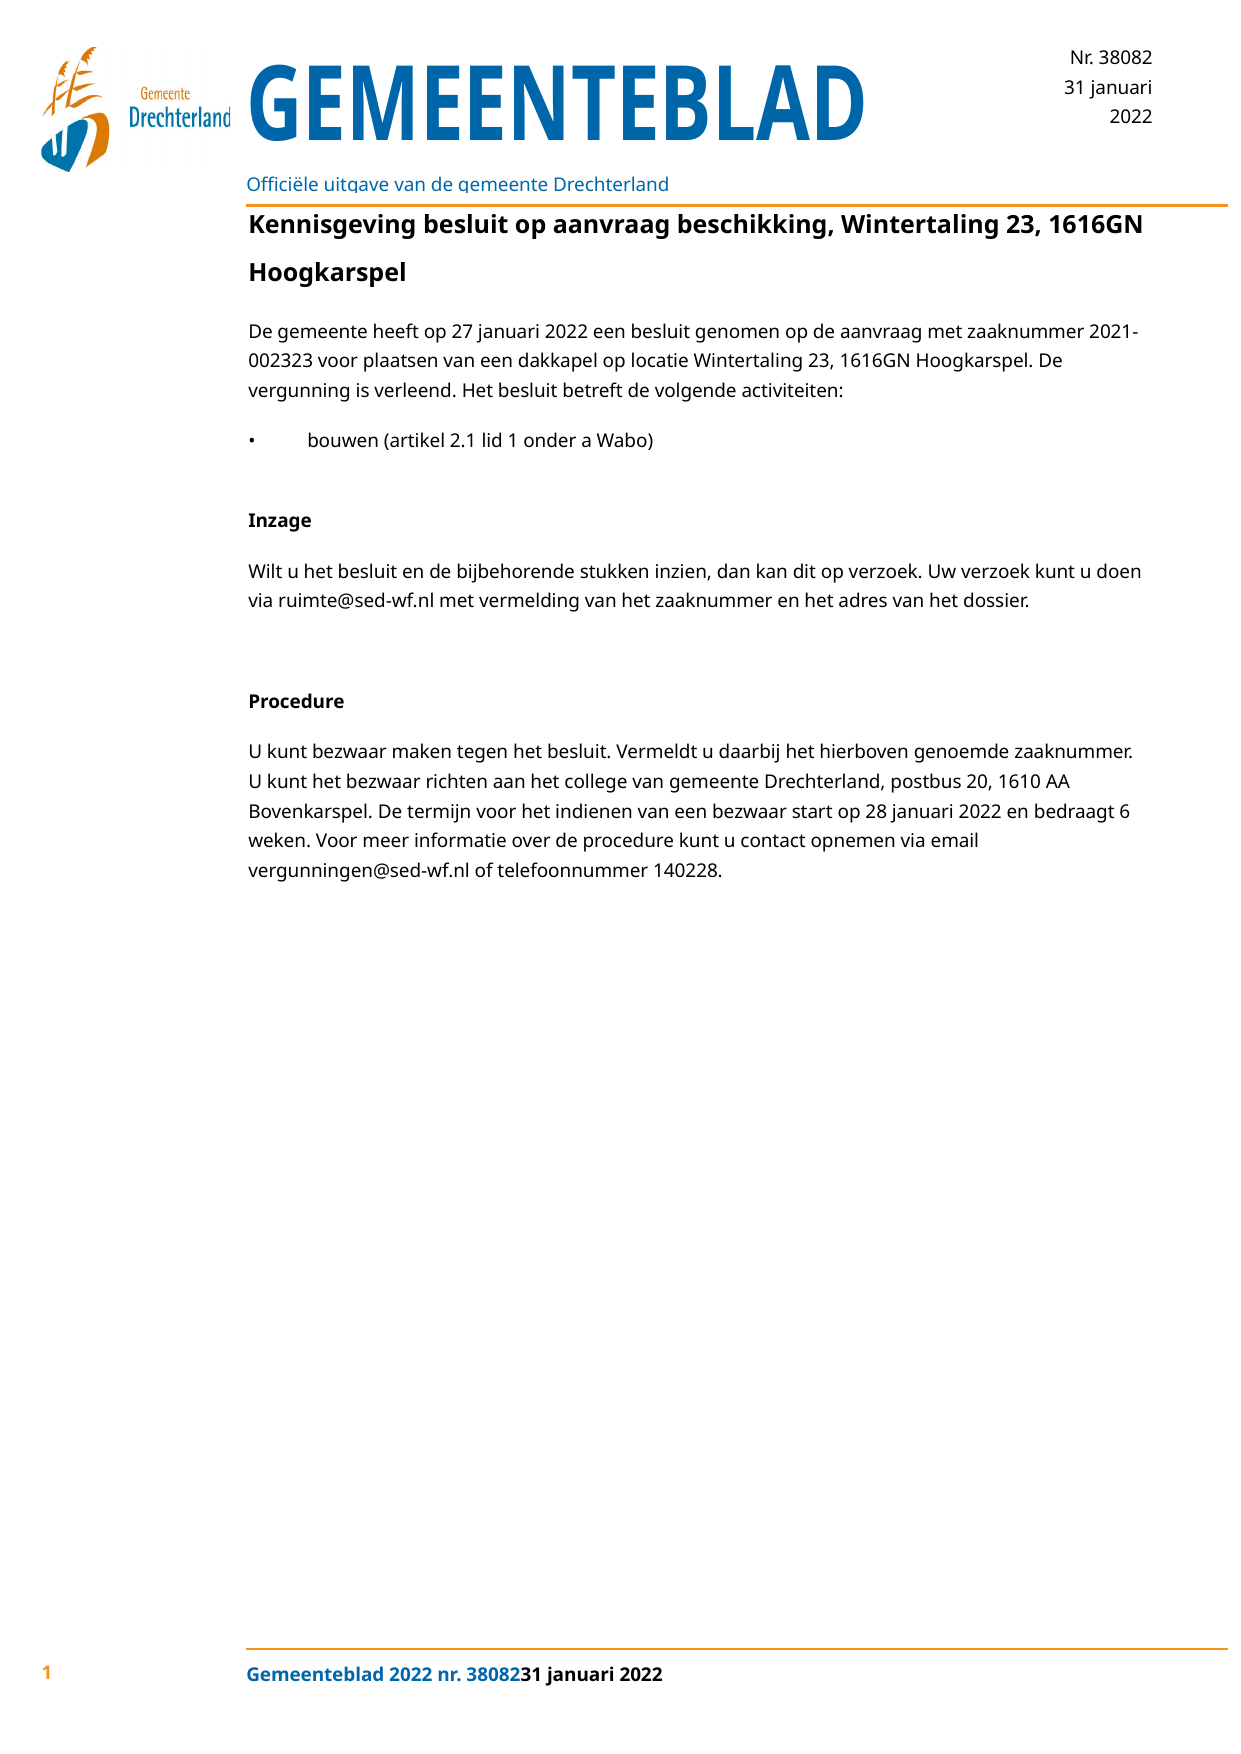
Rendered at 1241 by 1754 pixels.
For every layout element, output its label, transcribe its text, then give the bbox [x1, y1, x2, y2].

text Wilt u het besluit en de bijbehorende stukken inzien, dan kan dit op verzoek. Uw verzoek kunt u doen via ruimte@sed-wf.nl met vermelding van het zaaknummer en het adres van het dossier. [248, 558, 1152, 613]
picture [226, 115, 231, 124]
text U kunt bezwaar maken tegen het besluit. Vermeldt u daarbij het hierboven genoemde zaaknummer. U kunt het bezwaar richten aan het college van gemeente Drechterland, postbus 20, 1610 AA Bovenkarspel. De termijn voor het indienen van een bezwaar start op 28 januari 2022 en bedraagt 6 weken. Voor meer informatie over de procedure kunt u contact opnemen via email vergunningen@sed-wf.nl of telefoonnummer 140228. [248, 739, 1152, 883]
text Kennisgeving besluit op aanvraag beschikking, Wintertaling 23, 1616GN Hoogkarspel [248, 207, 1152, 288]
text De gemeente heeft op 27 januari 2022 een besluit genomen op de aanvraag met zaaknummer 2021-002323 voor plaatsen van een dakkapel op locatie Wintertaling 23, 1616GN Hoogkarspel. De vergunning is verleend. Het besluit betreft de volgende activiteiten: [248, 318, 1152, 403]
text Procedure [248, 688, 1152, 714]
picture [41, 158, 64, 172]
list bouwen (artikel 2.1 lid 1 onder a Wabo) [248, 427, 1152, 453]
picture [41, 47, 231, 172]
text Inzage [248, 507, 1152, 533]
